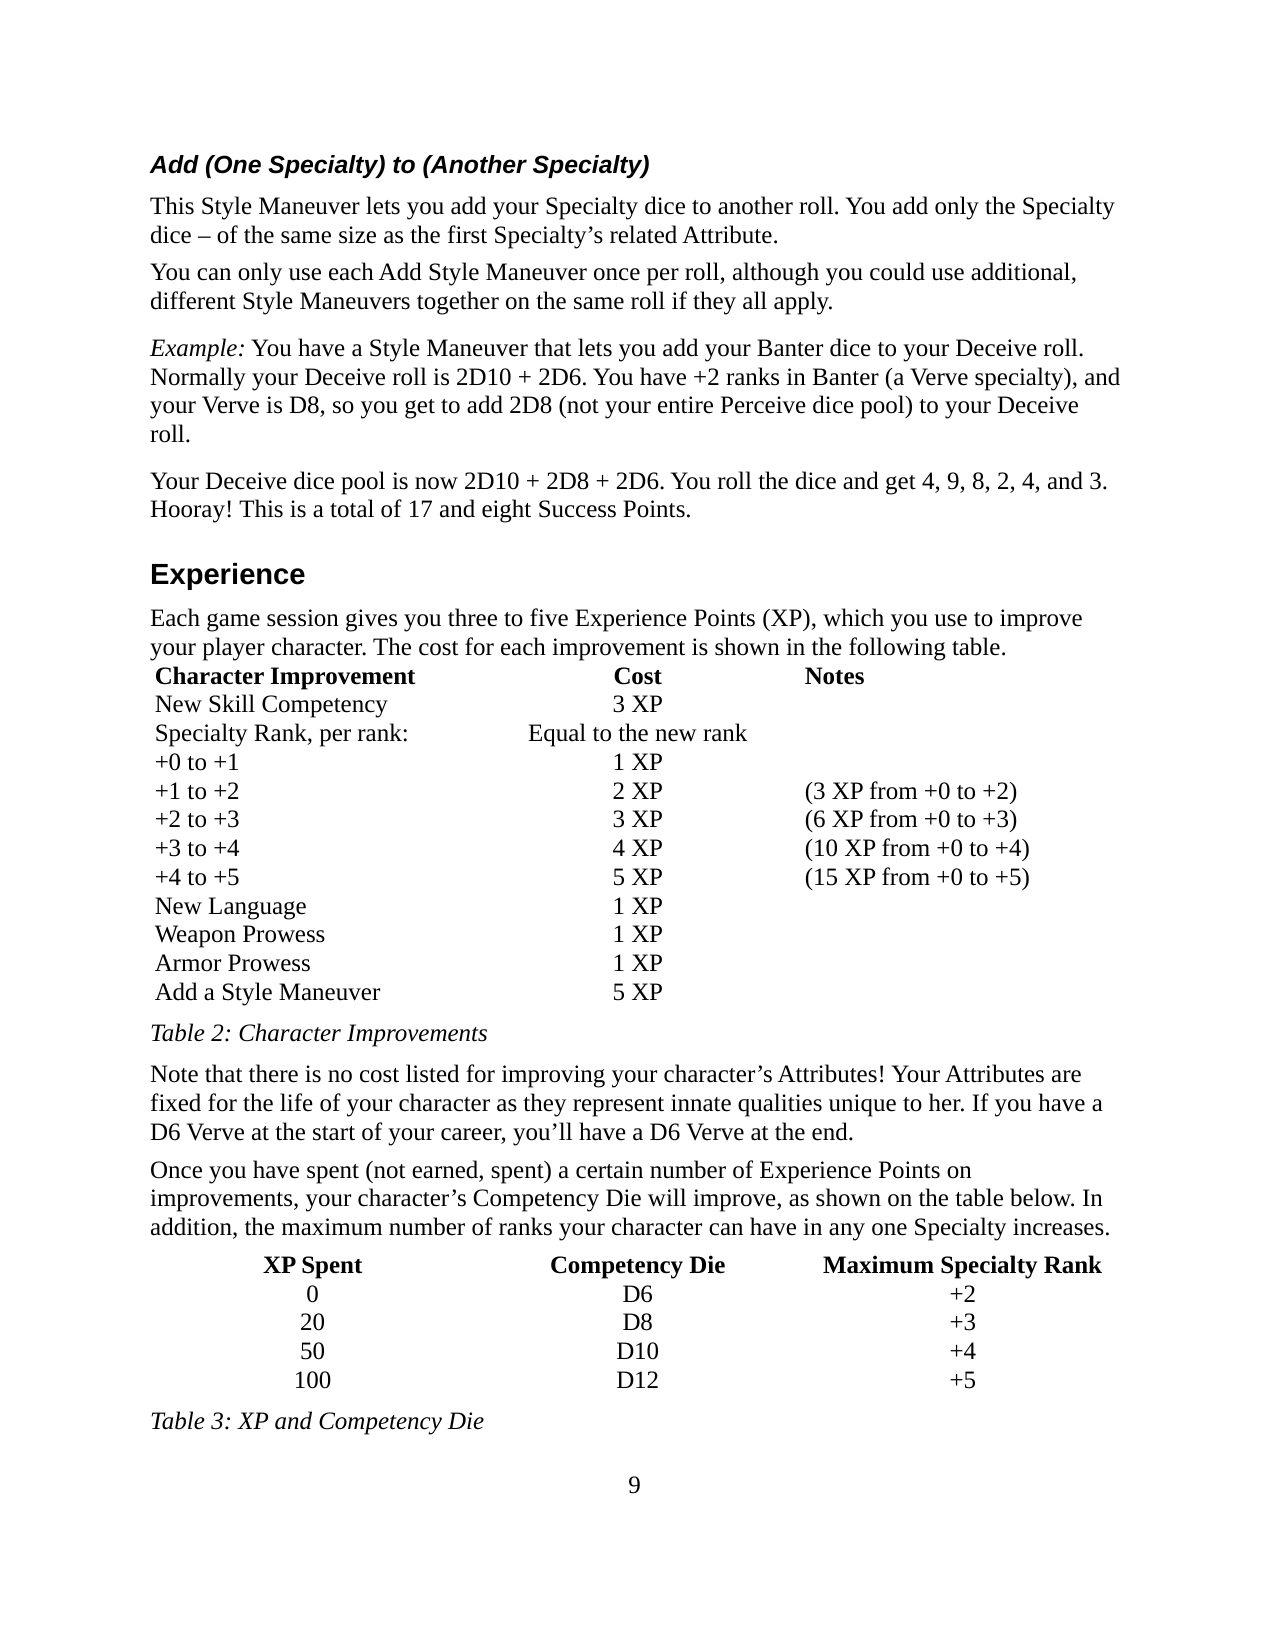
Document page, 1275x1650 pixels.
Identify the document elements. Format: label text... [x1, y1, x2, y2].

subtitle Experience [150, 557, 1125, 591]
table_cell +4 [800, 1336, 1125, 1365]
table_cell (10 XP from +0 to +4) [800, 833, 1125, 862]
table_header Maximum Specialty Rank [800, 1250, 1125, 1279]
table_cell 4 XP [475, 833, 800, 862]
table_cell 50 [150, 1336, 475, 1365]
table_cell +3 [800, 1308, 1125, 1336]
table_cell [800, 948, 1125, 977]
table_cell +2 to +3 [150, 805, 475, 833]
table_cell [800, 891, 1125, 919]
table_cell 1 XP [475, 891, 800, 919]
table_cell New Skill Competency [150, 690, 475, 718]
table_cell 5 XP [475, 862, 800, 891]
text Example: You have a Style Maneuver that lets you add your Banter dice to your Deceive roll. Normally your Deceive roll is 2D10 + 2D6. You have +2 ranks in Banter (a Verve specialty), and your Verve is D8, so you get to add 2D8 (not your entire Perceive dice pool) to your Deceive roll. [150, 333, 1125, 448]
table_cell D8 [475, 1308, 800, 1336]
table_header Competency Die [475, 1250, 800, 1279]
table_cell 20 [150, 1308, 475, 1336]
table_cell D10 [475, 1336, 800, 1365]
table_cell +2 [800, 1279, 1125, 1307]
table_cell 3 XP [475, 805, 800, 833]
table_header XP Spent [150, 1250, 475, 1279]
table_cell [800, 977, 1125, 1006]
table_cell 1 XP [475, 747, 800, 776]
table_cell 100 [150, 1365, 475, 1394]
table_header Notes [800, 661, 1125, 689]
table_cell 0 [150, 1279, 475, 1307]
text Table 2: Character Improvements [150, 1018, 1125, 1047]
table_cell 1 XP [475, 920, 800, 948]
table_cell +5 [800, 1365, 1125, 1394]
text Once you have spent (not earned, spent) a certain number of Experience Points on improvements, your character’s Competency Die will improve, as shown on the table below. In addition, the maximum number of ranks your character can have in any one Specialty increases. [150, 1155, 1125, 1241]
table_cell Specialty Rank, per rank: [150, 718, 475, 747]
table_cell Weapon Prowess [150, 920, 475, 948]
table_cell (6 XP from +0 to +3) [800, 805, 1125, 833]
table_cell 3 XP [475, 690, 800, 718]
table_cell 1 XP [475, 948, 800, 977]
table_cell +4 to +5 [150, 862, 475, 891]
table_cell (15 XP from +0 to +5) [800, 862, 1125, 891]
text This Style Maneuver lets you add your Specialty dice to another roll. You add only the Specialty dice – of the same size as the first Specialty’s related Attribute. [150, 191, 1125, 248]
table_cell Add a Style Maneuver [150, 977, 475, 1006]
table_cell Armor Prowess [150, 948, 475, 977]
table_header Character Improvement [150, 661, 475, 689]
table_cell [800, 718, 1125, 747]
table_cell D6 [475, 1279, 800, 1307]
text Each game session gives you three to five Experience Points (XP), which you use to improve your player character. The cost for each improvement is shown in the following table. [150, 603, 1125, 661]
table_cell (3 XP from +0 to +2) [800, 776, 1125, 804]
table_cell +3 to +4 [150, 833, 475, 862]
table_cell D12 [475, 1365, 800, 1394]
table_cell +1 to +2 [150, 776, 475, 804]
table_cell 5 XP [475, 977, 800, 1006]
table_cell Equal to the new rank [475, 718, 800, 747]
table_cell [800, 920, 1125, 948]
table_cell [800, 690, 1125, 718]
table_cell [800, 747, 1125, 776]
text Table 3: XP and Competency Die [150, 1406, 1125, 1435]
table_cell +0 to +1 [150, 747, 475, 776]
table_cell New Language [150, 891, 475, 919]
text You can only use each Add Style Maneuver once per roll, although you could use additional, different Style Maneuvers together on the same roll if they all apply. [150, 257, 1125, 315]
text Note that there is no cost listed for improving your character’s Attributes! Your Attributes are fixed for the life of your character as they represent innate qualities unique to her. If you have a D6 Verve at the start of your career, you’ll have a D6 Verve at the end. [150, 1059, 1125, 1146]
text Your Deceive dice pool is now 2D10 + 2D8 + 2D6. You roll the dice and get 4, 9, 8, 2, 4, and 3. Hooray! This is a total of 17 and eight Success Points. [150, 466, 1125, 523]
table_header Cost [475, 661, 800, 689]
table_cell 2 XP [475, 776, 800, 804]
subtitle Add (One Specialty) to (Another Specialty) [150, 150, 1125, 178]
